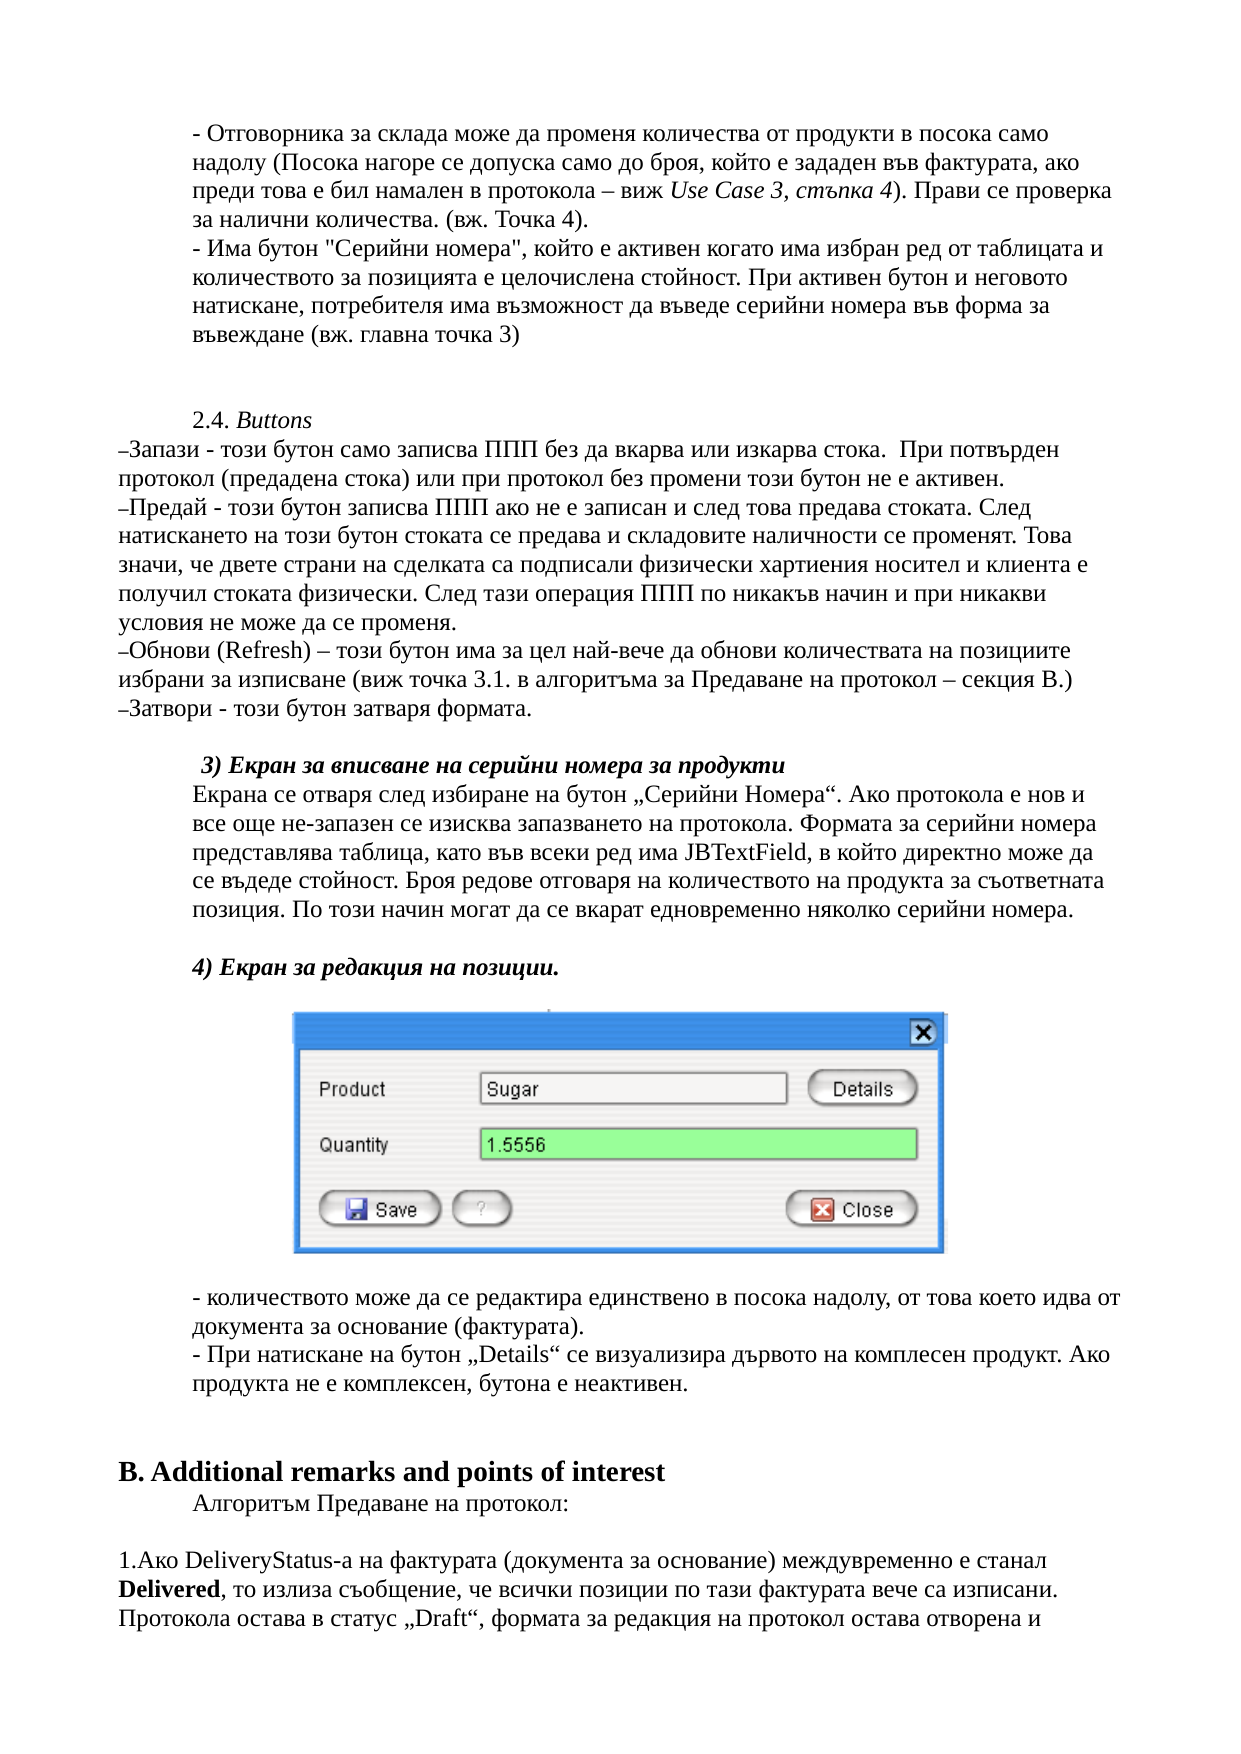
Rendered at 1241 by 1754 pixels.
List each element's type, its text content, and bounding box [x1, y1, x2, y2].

text - Отговорника за склада може да променя количества от продукти в посока само надолу (Посока нагоре се допуска само до броя, който е зададен във фактурата, ако преди това е бил намален в протокола – виж Use Case 3, стъпка 4). Прави се проверка за налични количества. (вж. Точка 4). [118, 118, 1122, 233]
text - количеството може да се редактира единствено в посока надолу, от това което идва от документа за основание (фактурата). - При натискане на бутон „Details“ се визуализира дървото на комплесен продукт. Ако продукта не е комплексен, бутона е неактивен. [118, 1282, 1122, 1397]
text - Има бутон "Серийни номера", който е активен когато има избран ред от таблицата и количеството за позицията е целочислена стойност. При активен бутон и неговото натискане, потребителя има възможност да въведе серийни номера във форма за въвеждане (вж. главна точка 3) [118, 233, 1122, 348]
list Затвори - този бутон затваря формата. [118, 693, 1122, 722]
text 3) Екран за вписване на серийни номера за продукти [118, 751, 1122, 779]
text Екрана се отваря след избиране на бутон „Серийни Номера“. Ако протокола е нов и все още не-запазен се изисква запазването на протокола. Формата за серийни номера представлява таблица, като във всеки ред има JBTextField, в който директно може да се въдеде стойност. Броя редове отговаря на количеството на продукта за съответната позиция. По този начин могат да се вкарат едновременно няколко серийни номера. [118, 779, 1122, 923]
text B. Additional remarks and points of interest [118, 1454, 1122, 1488]
list Обнови (Refresh) – този бутон има за цел най-вече да обнови количествата на позициите избрани за изписване (виж точка 3.1. в алгоритъма за Предаване на протокол – секция B.) [118, 636, 1122, 693]
list Запази - този бутон само записва ППП без да вкарва или изкарва стока. При потвърден протокол (предадена стока) или при протокол без промени този бутон не е активен. [118, 434, 1122, 492]
text 4) Екран за редакция на позиции. [118, 952, 1122, 1009]
list Ако DeliveryStatus-a на фактурата (документа за основание) междувременно е станал Delivered, то излиза съобщение, че всички позиции по тази фактурата вече са изписани. Протокола остава в статус „Draft“, формата за редакция на протокол остава отворена и [118, 1546, 1122, 1632]
list Предай - този бутон записва ППП ако не е записан и след това предава стоката. След натискането на този бутон стоката се предава и складовите наличности се променят. Това значи, че двете страни на сделката са подписали физически хартиения носител и клиента е получил стоката физически. След тази операция ППП по никакъв начин и при никакви условия не може да се променя. [118, 492, 1122, 636]
text Алгоритъм Предаване на протокол: [118, 1488, 1122, 1517]
text 2.4. Buttons [118, 406, 1122, 434]
